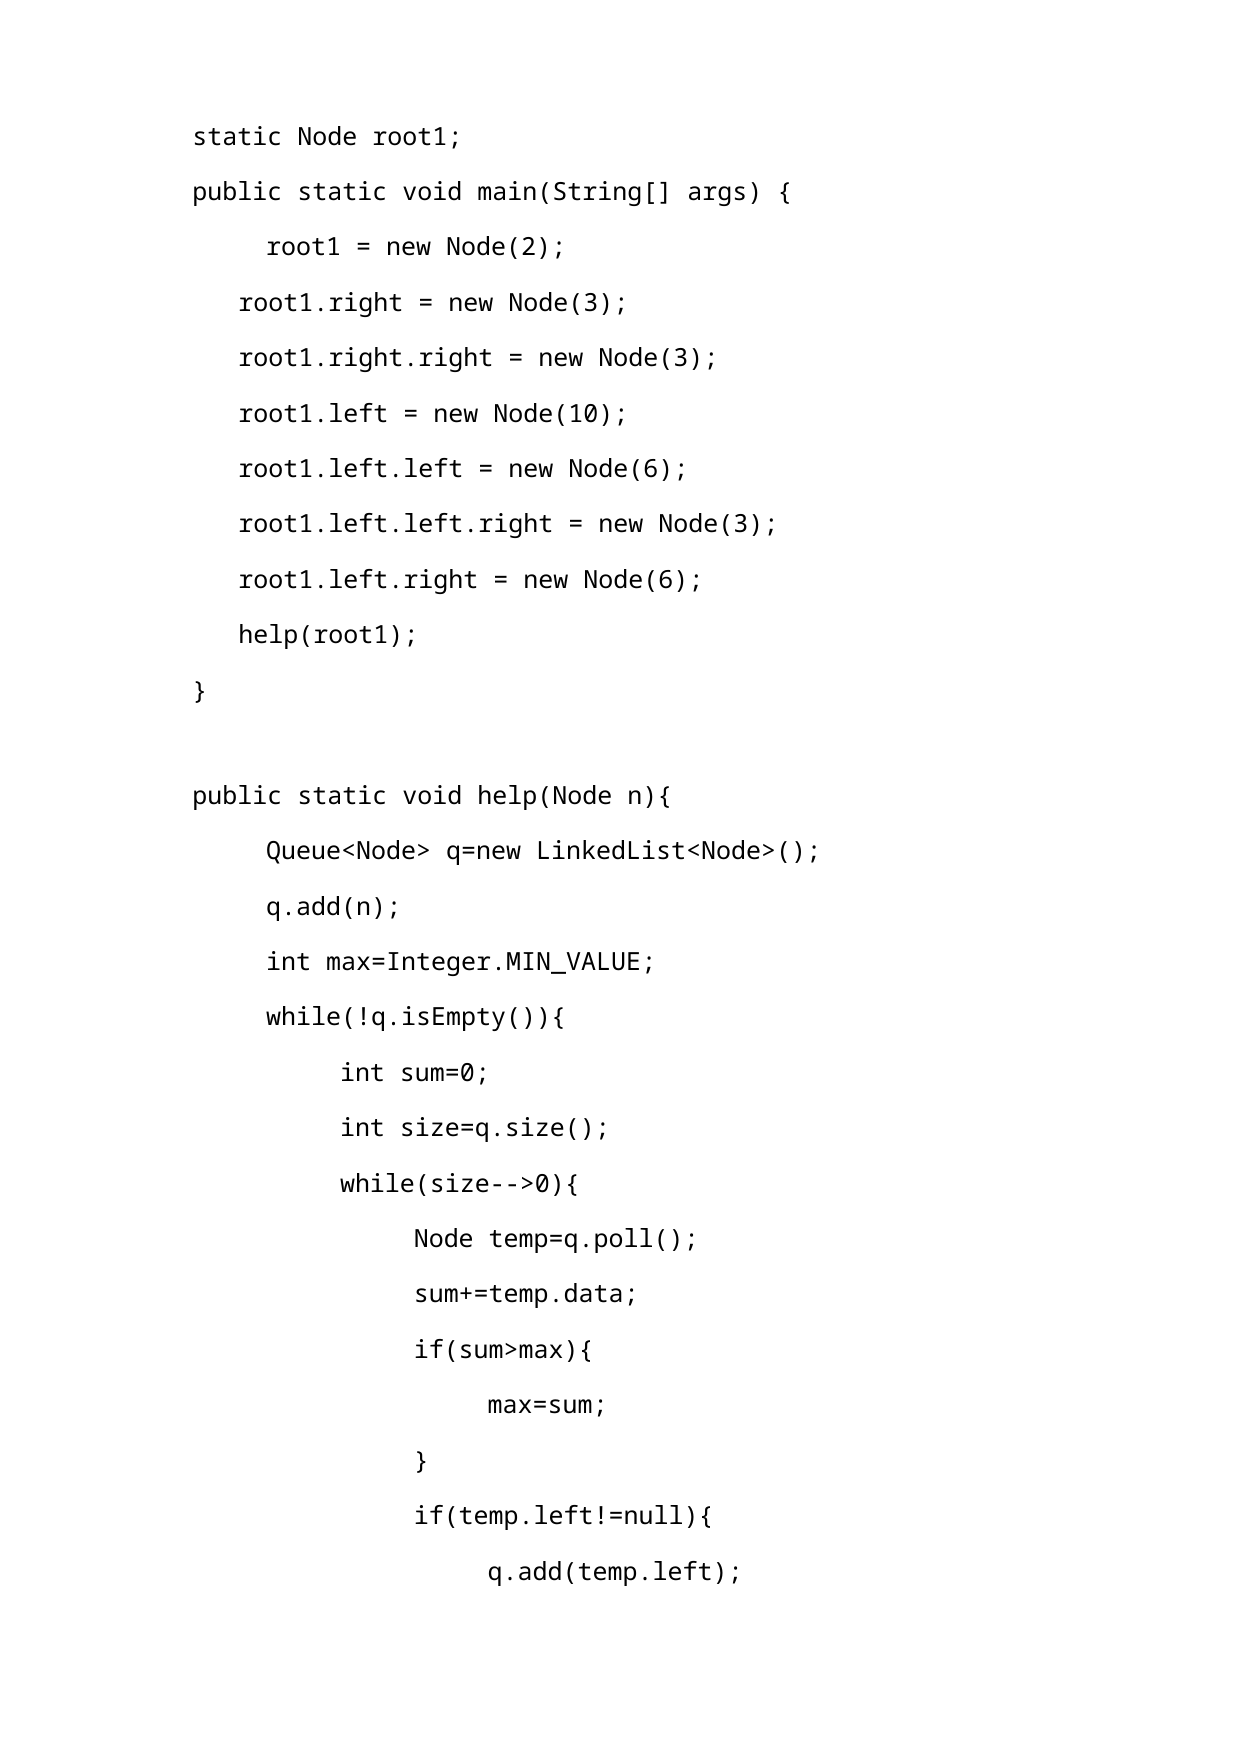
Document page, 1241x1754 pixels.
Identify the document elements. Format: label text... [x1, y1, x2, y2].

text root1.right = new Node(3); [118, 284, 1122, 318]
text while(!q.isEmpty()){ [118, 999, 1122, 1033]
text help(root1); [118, 617, 1122, 651]
text sum+=temp.data; [118, 1276, 1122, 1310]
text if(temp.left!=null){ [118, 1498, 1122, 1532]
text public static void help(Node n){ [118, 777, 1122, 811]
text while(size-->0){ [118, 1165, 1122, 1199]
text int size=q.size(); [118, 1110, 1122, 1144]
text root1.left = new Node(10); [118, 395, 1122, 429]
text max=sum; [118, 1387, 1122, 1421]
text q.add(n); [118, 888, 1122, 922]
text root1 = new Node(2); [118, 229, 1122, 263]
text root1.left.left = new Node(6); [118, 451, 1122, 485]
text Node temp=q.poll(); [118, 1221, 1122, 1255]
text root1.right.right = new Node(3); [118, 340, 1122, 374]
text root1.left.left.right = new Node(3); [118, 506, 1122, 540]
text Queue<Node> q=new LinkedList<Node>(); [118, 833, 1122, 867]
text static Node root1; [118, 118, 1122, 152]
text } [118, 672, 1122, 706]
text int max=Integer.MIN_VALUE; [118, 944, 1122, 978]
text if(sum>max){ [118, 1332, 1122, 1366]
text int sum=0; [118, 1054, 1122, 1088]
text root1.left.right = new Node(6); [118, 561, 1122, 596]
text } [118, 1442, 1122, 1476]
text q.add(temp.left); [118, 1553, 1122, 1587]
text public static void main(String[] args) { [118, 173, 1122, 208]
